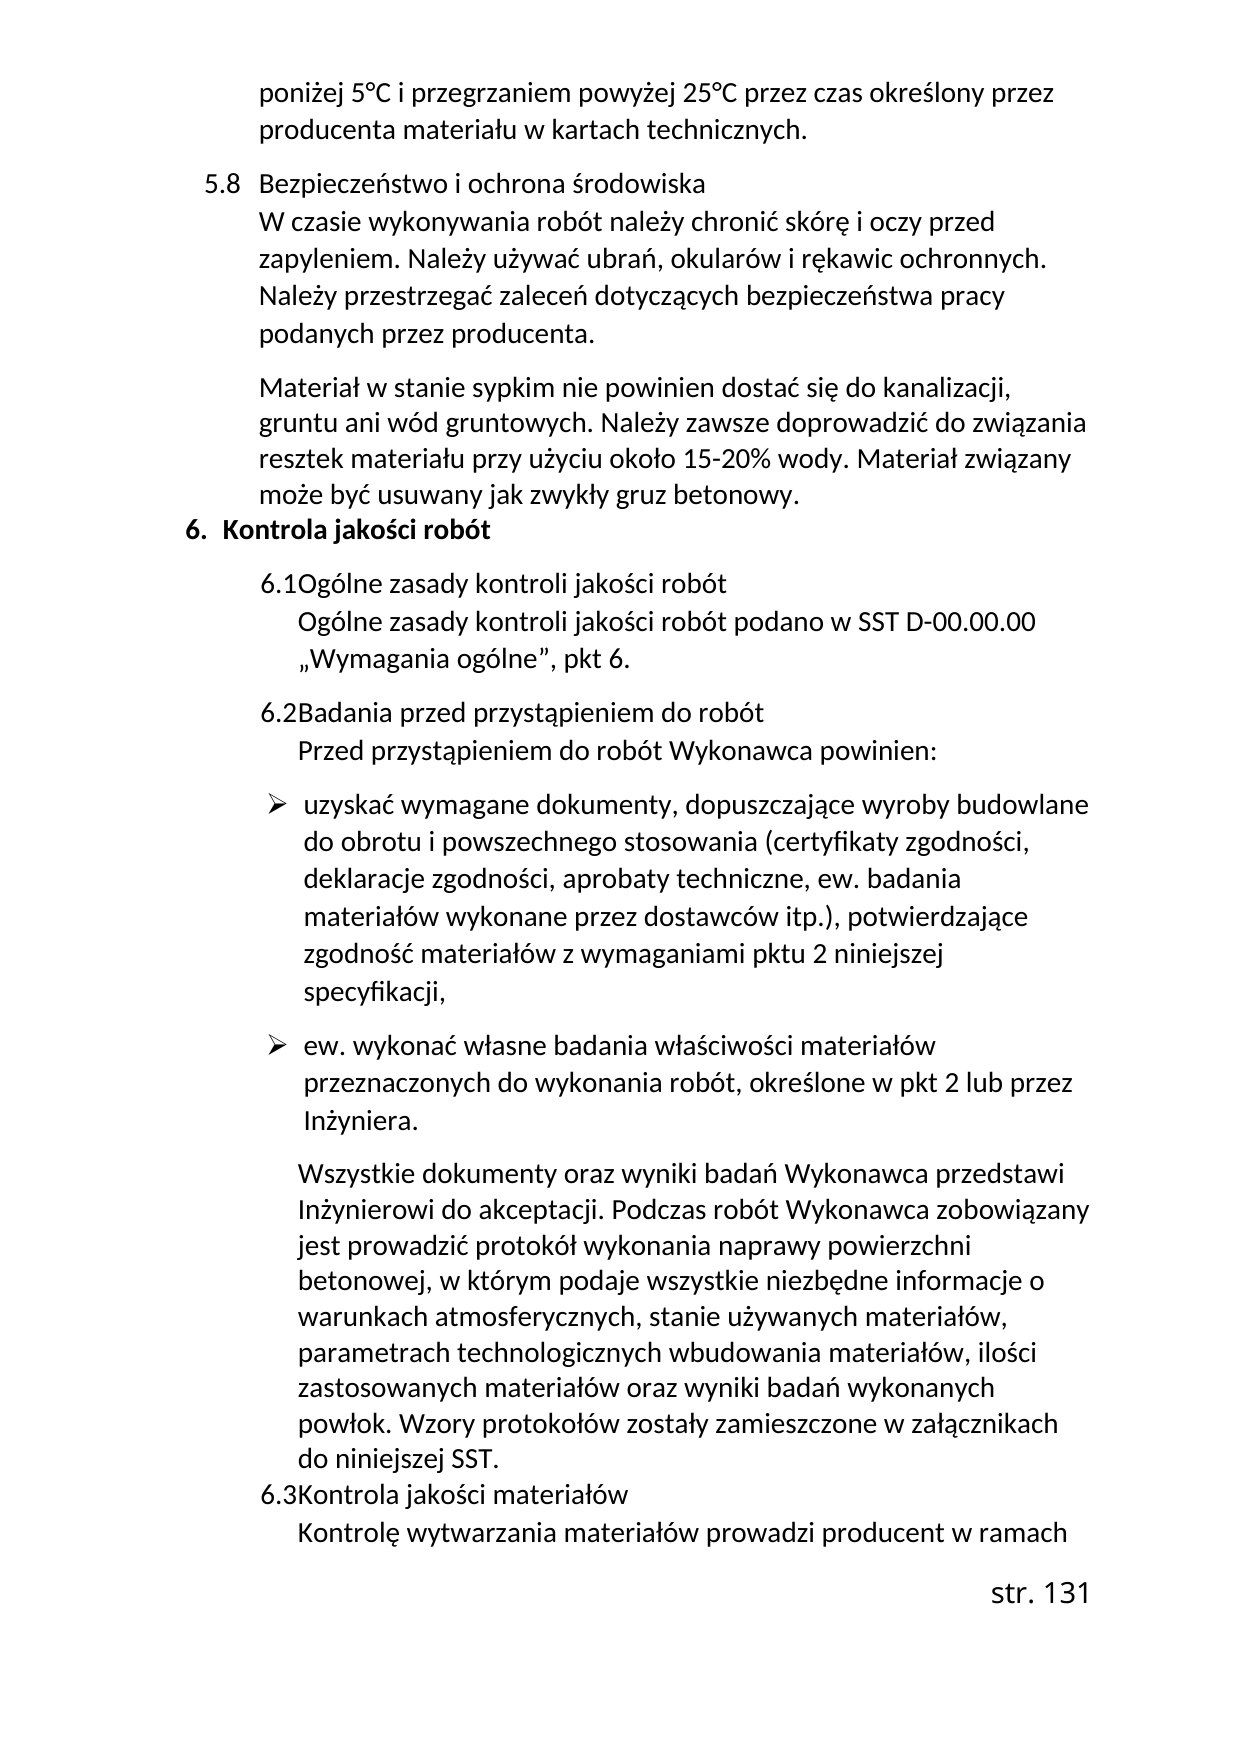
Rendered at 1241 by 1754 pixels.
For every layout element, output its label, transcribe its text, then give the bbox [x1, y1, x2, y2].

list ew. wykonać własne badania właściwości materiałów przeznaczonych do wykonania robót, określone w pkt 2 lub przez Inżyniera. [266, 1027, 1093, 1137]
list poniżej 5°C i przegrzaniem powyżej 25°C przez czas określony przez producenta materiału w kartach technicznych. [204, 74, 1093, 147]
list Kontrola jakości robót [185, 511, 1093, 547]
list uzyskać wymagane dokumenty, dopuszczające wyroby budowlane do obrotu i powszechnego stosowania (certyfikaty zgodności, deklaracje zgodności, aprobaty techniczne, ew. badania materiałów wykonane przez dostawców itp.), potwierdzające zgodność materiałów z wymaganiami pktu 2 niniejszej specyfikacji, [266, 786, 1093, 1008]
list Materiał w stanie sypkim nie powinien dostać się do kanalizacji, gruntu ani wód gruntowych. Należy zawsze doprowadzić do związania resztek materiału przy użyciu około 15-20% wody. Materiał związany może być usuwany jak zwykły gruz betonowy. [258, 369, 1093, 511]
list Kontrola jakości materiałów Kontrolę wytwarzania materiałów prowadzi producent w ramach [260, 1476, 1093, 1549]
list Bezpieczeństwo i ochrona środowiska W czasie wykonywania robót należy chronić skórę i oczy przed zapyleniem. Należy używać ubrań, okularów i rękawic ochronnych. Należy przestrzegać zaleceń dotyczących bezpieczeństwa pracy podanych przez producenta. [204, 165, 1093, 350]
list Wszystkie dokumenty oraz wyniki badań Wykonawca przedstawi Inżynierowi do akceptacji. Podczas robót Wykonawca zobowiązany jest prowadzić protokół wykonania naprawy powierzchni betonowej, w którym podaje wszystkie niezbędne informacje o warunkach atmosferycznych, stanie używanych materiałów, parametrach technologicznych wbudowania materiałów, ilości zastosowanych materiałów oraz wyniki badań wykonanych powłok. Wzory protokołów zostały zamieszczone w załącznikach do niniejszej SST. [298, 1156, 1093, 1476]
list Ogólne zasady kontroli jakości robót Ogólne zasady kontroli jakości robót podano w SST D-00.00.00 „Wymagania ogólne”, pkt 6. [260, 565, 1093, 676]
list Badania przed przystąpieniem do robót Przed przystąpieniem do robót Wykonawca powinien: [260, 694, 1093, 767]
